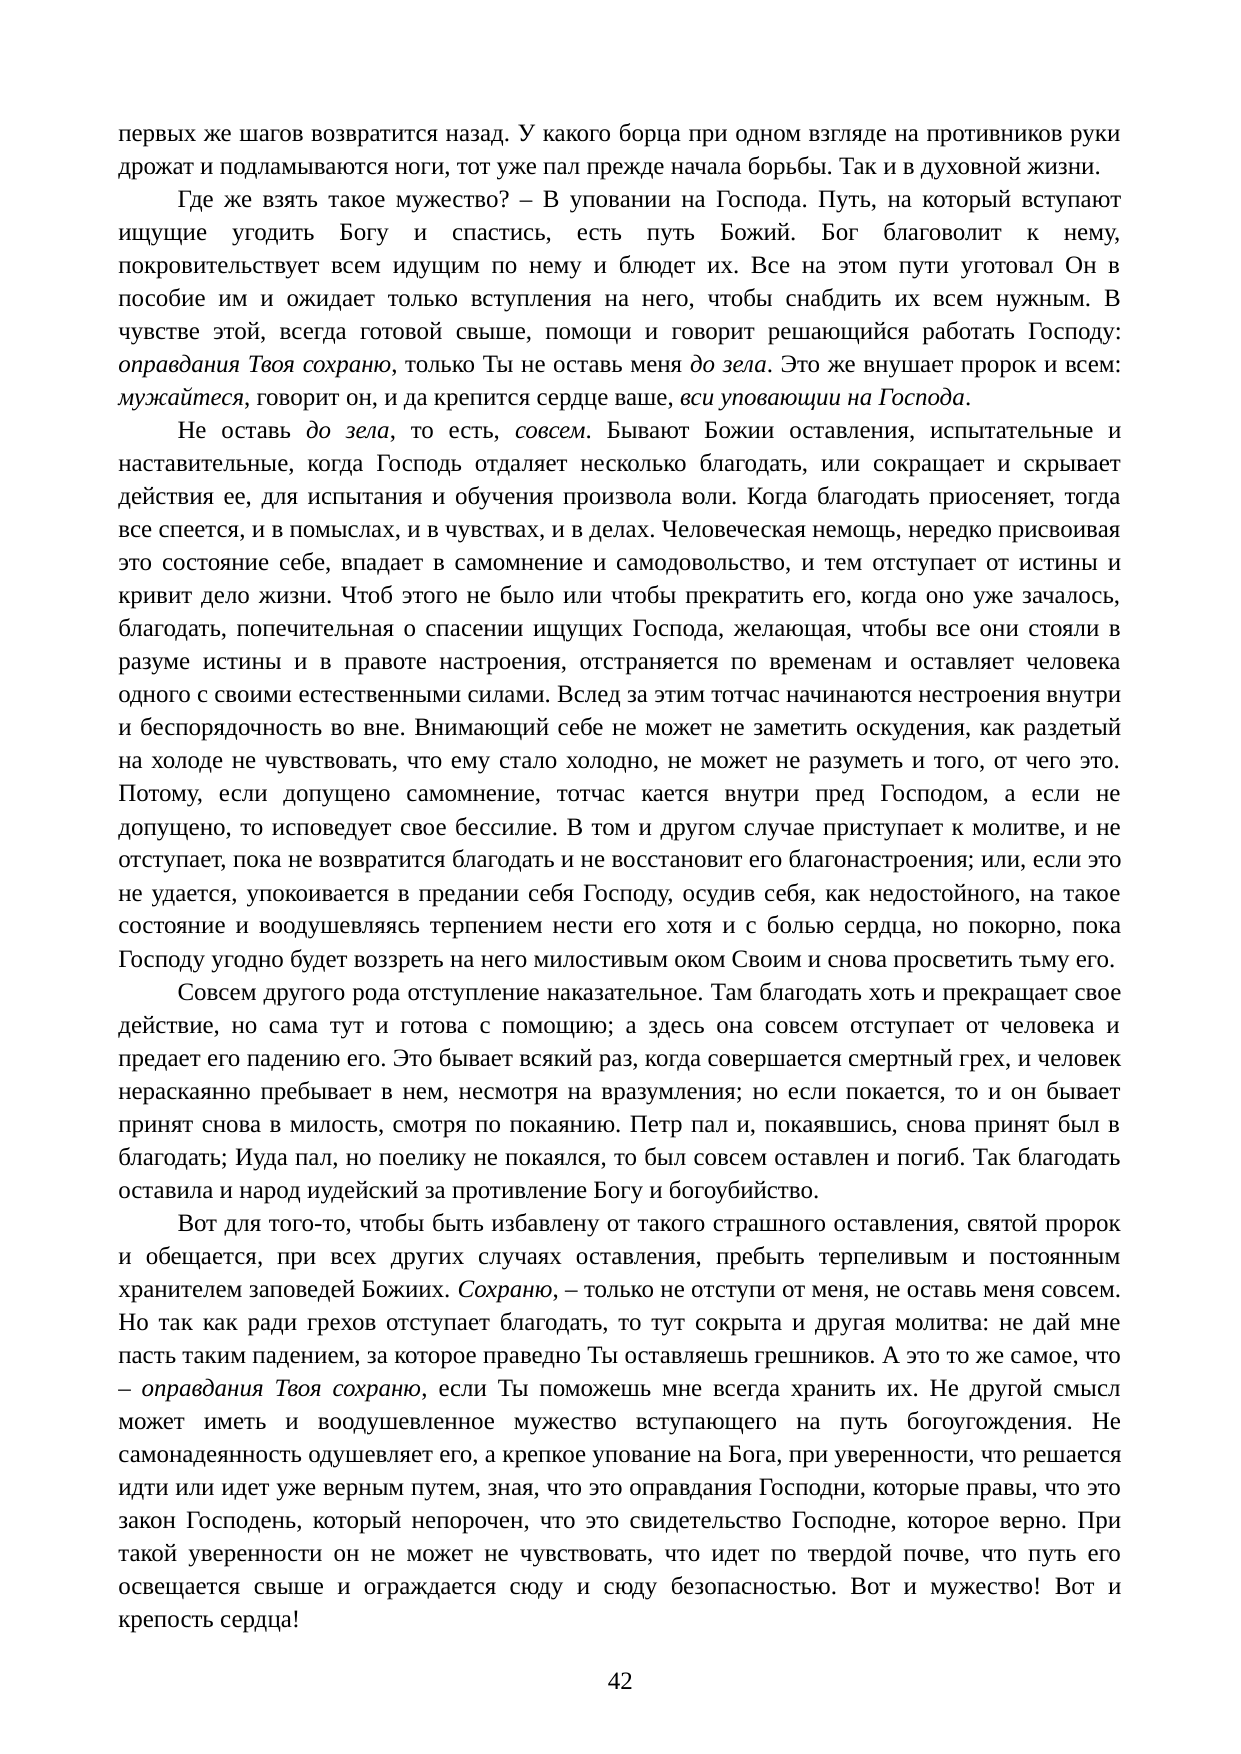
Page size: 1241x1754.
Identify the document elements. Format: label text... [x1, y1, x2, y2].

text Где же взять такое мужество? – В уповании на Господа. Путь, на который вступают ищущие угодить Богу и спастись, есть путь Божий. Бог благоволит к нему, покровительствует всем идущим по нему и блюдет их. Все на этом пути уготовал Он в пособие им и ожидает только вступления на него, чтобы снабдить их всем нужным. В чувстве этой, всегда готовой свыше, помощи и говорит решающийся работать Господу: оправдания Твоя сохраню, только Ты не оставь меня до зела. Это же внушает пророк и всем: мужайтеся, говорит он, и да крепится сердце ваше, вси уповающии на Господа. [118, 184, 1122, 411]
text Вот для того-то, чтобы быть избавлену от такого страшного оставления, святой пророк и обещается, при всех других случаях оставления, пребыть терпеливым и постоянным хранителем заповедей Божиих. Сохраню, – только не отступи от меня, не оставь меня совсем. Но так как ради грехов отступает благодать, то тут сокрыта и другая молитва: не дай мне пасть таким падением, за которое праведно Ты оставляешь грешников. А это то же самое, что – оправдания Твоя сохраню, если Ты поможешь мне всегда хранить их. Не другой смысл может иметь и воодушевленное мужество вступающего на путь богоугождения. Не самонадеянность одушевляет его, а крепкое упование на Бога, при уверенности, что решается идти или идет уже верным путем, зная, что это оправдания Господни, которые правы, что это закон Господень, который непорочен, что это свидетельство Господне, которое верно. При такой уверенности он не может не чувствовать, что идет по твердой почве, что путь его освещается свыше и ограждается сюду и сюду безопасностью. Вот и мужество! Вот и крепость сердца! [118, 1208, 1122, 1633]
text Не оставь до зела, то есть, совсем. Бывают Божии оставления, испытательные и наставительные, когда Господь отдаляет несколько благодать, или сокращает и скрывает действия ее, для испытания и обучения произвола воли. Когда благодать приосеняет, тогда все спеется, и в помыслах, и в чувствах, и в делах. Человеческая немощь, нередко присвоивая это состояние себе, впадает в самомнение и самодовольство, и тем отступает от истины и кривит дело жизни. Чтоб этого не было или чтобы прекратить его, когда оно уже зачалось, благодать, попечительная о спасении ищущих Господа, желающая, чтобы все они стояли в разуме истины и в правоте настроения, отстраняется по временам и оставляет человека одного с своими естественными силами. Вслед за этим тотчас начинаются нестроения внутри и беспорядочность во вне. Внимающий себе не может не заметить оскудения, как раздетый на холоде не чувствовать, что ему стало холодно, не может не разуметь и того, от чего это. Потому, если допущено самомнение, тотчас кается внутри пред Господом, а если не допущено, то исповедует свое бессилие. В том и другом случае приступает к молитве, и не отступает, пока не возвратится благодать и не восстановит его благонастроения; или, если это не удается, упокоивается в предании себя Господу, осудив себя, как недостойного, на такое состояние и воодушевляясь терпением нести его хотя и с болью сердца, но покорно, пока Господу угодно будет воззреть на него милостивым оком Своим и снова просветить тьму его. [118, 415, 1122, 972]
text первых же шагов возвратится назад. У какого борца при одном взгляде на противников руки дрожат и подламываются ноги, тот уже пал прежде начала борьбы. Так и в духовной жизни. [118, 118, 1122, 180]
text Совсем другого рода отступление наказательное. Там благодать хоть и прекращает свое действие, но сама тут и готова с помощию; а здесь она совсем отступает от человека и предает его падению его. Это бывает всякий раз, когда совершается смертный грех, и человек нераскаянно пребывает в нем, несмотря на вразумления; но если покается, то и он бывает принят снова в милость, смотря по покаянию. Петр пал и, покаявшись, снова принят был в благодать; Иуда пал, но поелику не покаялся, то был совсем оставлен и погиб. Так благодать оставила и народ иудейский за противление Богу и богоубийство. [118, 977, 1122, 1203]
